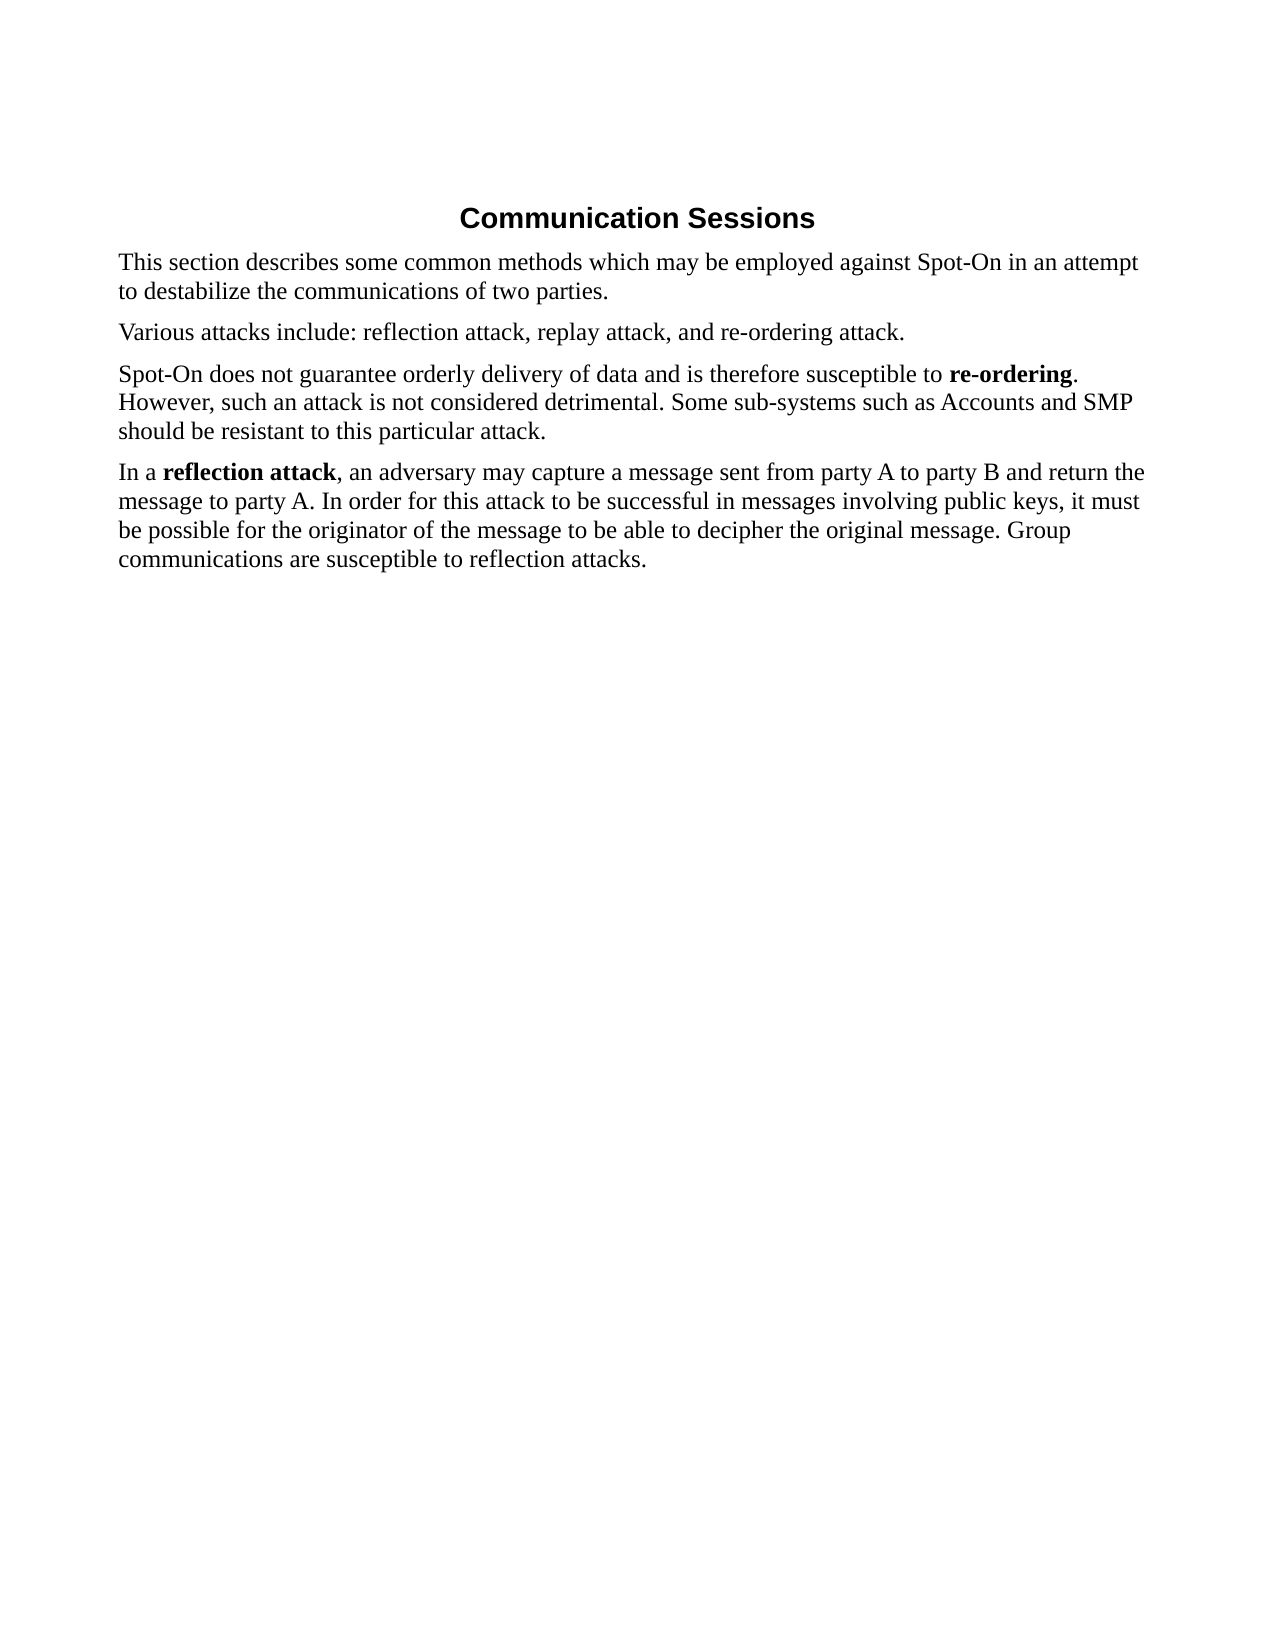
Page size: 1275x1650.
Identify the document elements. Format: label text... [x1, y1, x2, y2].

text In a reflection attack, an adversary may capture a message sent from party A to party B and return the message to party A. In order for this attack to be successful in messages involving public keys, it must be possible for the originator of the message to be able to decipher the original message. Group communications are susceptible to reflection attacks. [118, 457, 1157, 572]
text This section describes some common methods which may be employed against Spot-On in an attempt to destabilize the communications of two parties. [118, 247, 1157, 305]
text Various attacks include: reflection attack, replay attack, and re-ordering attack. [118, 317, 1157, 346]
subtitle Communication Sessions [118, 201, 1157, 235]
text Spot-On does not guarantee orderly delivery of data and is therefore susceptible to re-ordering. However, such an attack is not considered detrimental. Some sub-systems such as Accounts and SMP should be resistant to this particular attack. [118, 359, 1157, 445]
